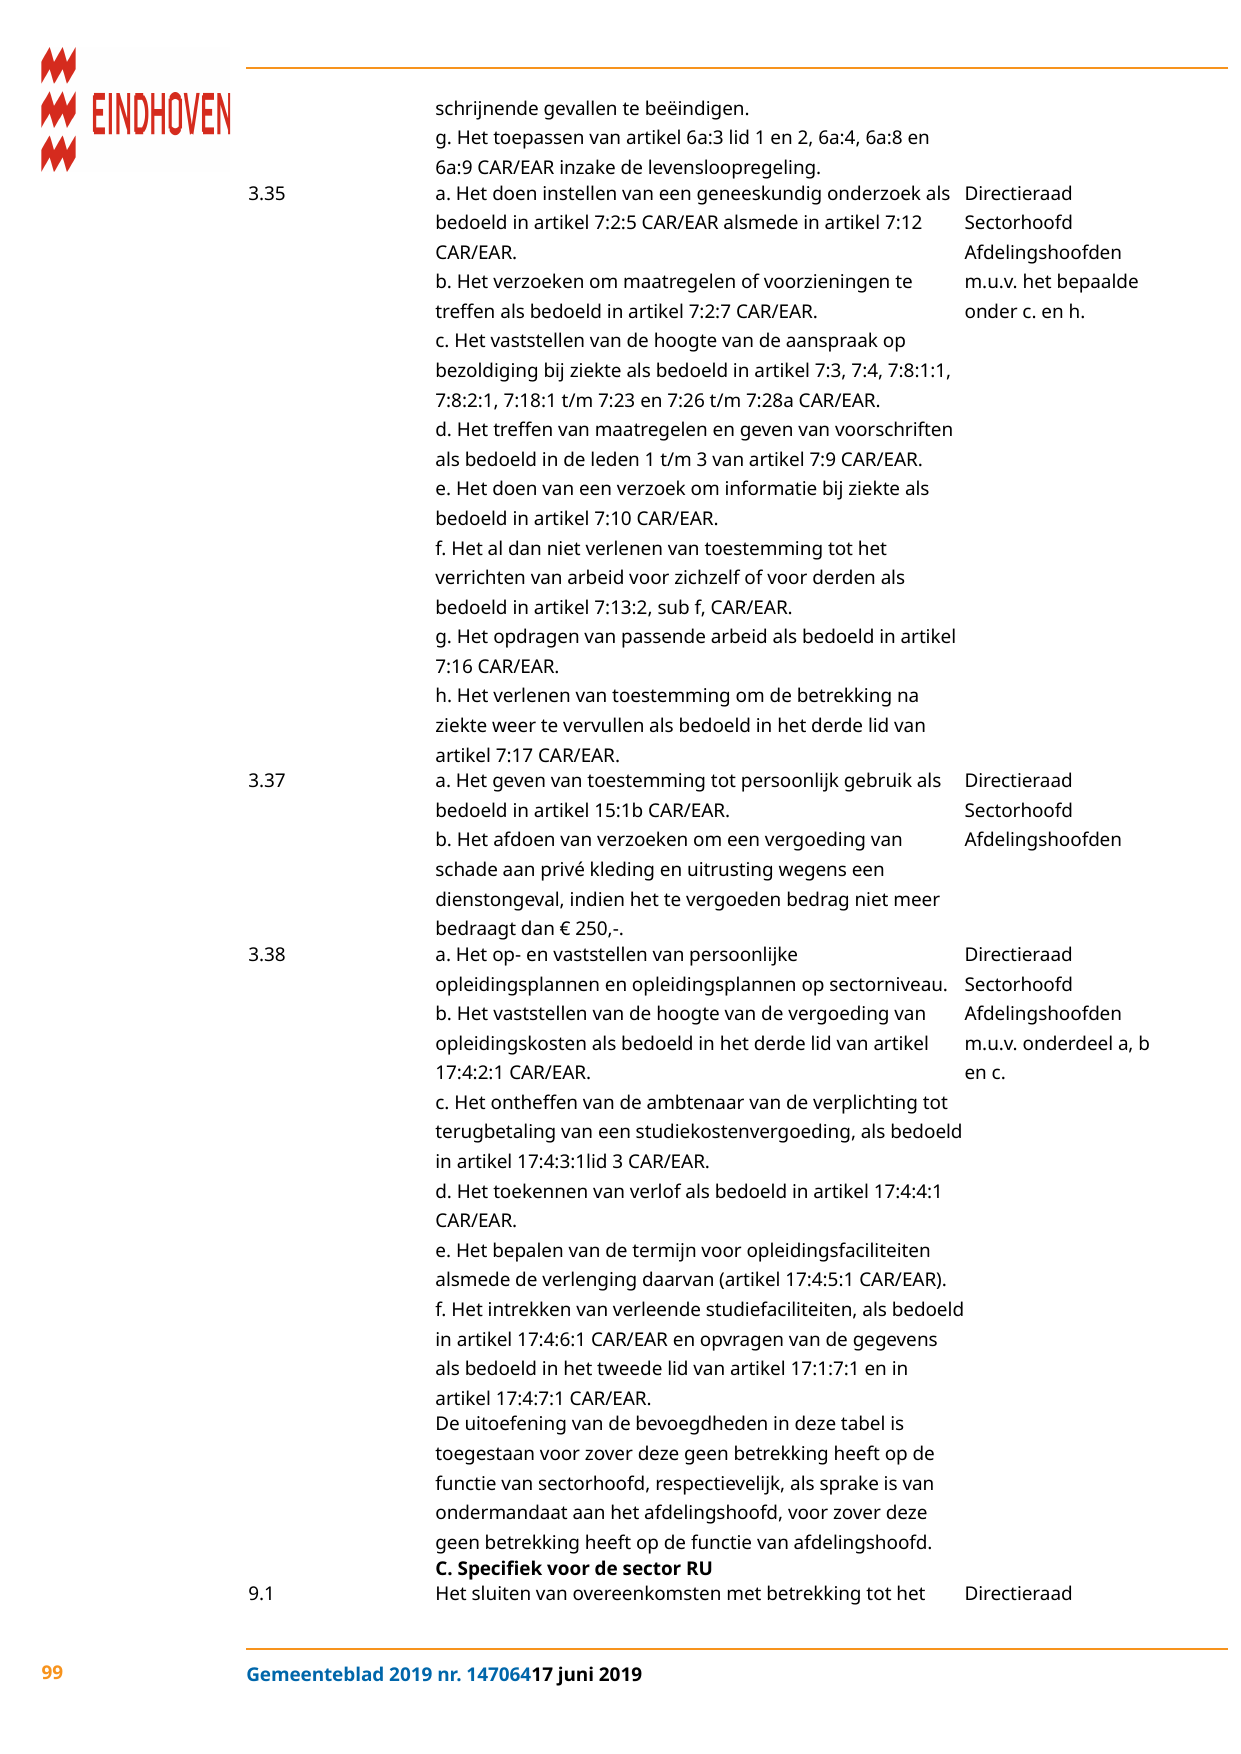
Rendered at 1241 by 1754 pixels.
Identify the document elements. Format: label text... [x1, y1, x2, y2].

table_cell Directieraad Sectorhoofd Afdelingshoofden [964, 768, 1152, 941]
table_cell C. Specifiek voor de sector RU [435, 1555, 964, 1580]
table_cell [964, 1555, 1152, 1580]
table_cell [248, 95, 435, 180]
table_cell 3.38 [248, 941, 435, 1411]
table_cell [248, 1411, 435, 1555]
table_cell 9.1 [248, 1580, 435, 1606]
table_cell schrijnende gevallen te beëindigen. g. Het toepassen van artikel 6a:3 lid 1 en 2, 6a:4, 6a:8 en 6a:9 CAR/EAR inzake de levensloopregeling. [435, 95, 964, 180]
table_cell Directieraad [964, 1580, 1152, 1606]
table_cell Directieraad Sectorhoofd Afdelingshoofden m.u.v. onderdeel a, b en c. [964, 941, 1152, 1411]
table_cell [964, 1411, 1152, 1555]
table_cell [248, 1555, 435, 1580]
table_cell 3.35 [248, 180, 435, 767]
picture [41, 47, 231, 172]
table_cell a. Het geven van toestemming tot persoonlijk gebruik als bedoeld in artikel 15:1b CAR/EAR. b. Het afdoen van verzoeken om een vergoeding van schade aan privé kleding en uitrusting wegens een dienstongeval, indien het te vergoeden bedrag niet meer bedraagt dan € 250,-. [435, 768, 964, 941]
table_cell 3.37 [248, 768, 435, 941]
table_cell a. Het doen instellen van een geneeskundig onderzoek als bedoeld in artikel 7:2:5 CAR/EAR alsmede in artikel 7:12 CAR/EAR. b. Het verzoeken om maatregelen of voorzieningen te treffen als bedoeld in artikel 7:2:7 CAR/EAR. c. Het vaststellen van de hoogte van de aanspraak op bezoldiging bij ziekte als bedoeld in artikel 7:3, 7:4, 7:8:1:1, 7:8:2:1, 7:18:1 t/m 7:23 en 7:26 t/m 7:28a CAR/EAR. d. Het treffen van maatregelen en geven van voorschriften als bedoeld in de leden 1 t/m 3 van artikel 7:9 CAR/EAR. e. Het doen van een verzoek om informatie bij ziekte als bedoeld in artikel 7:10 CAR/EAR. f. Het al dan niet verlenen van toestemming tot het verrichten van arbeid voor zichzelf of voor derden als bedoeld in artikel 7:13:2, sub f, CAR/EAR. g. Het opdragen van passende arbeid als bedoeld in artikel 7:16 CAR/EAR. h. Het verlenen van toestemming om de betrekking na ziekte weer te vervullen als bedoeld in het derde lid van artikel 7:17 CAR/EAR. [435, 180, 964, 767]
table_cell a. Het op- en vaststellen van persoonlijke opleidingsplannen en opleidingsplannen op sectorniveau. b. Het vaststellen van de hoogte van de vergoeding van opleidingskosten als bedoeld in het derde lid van artikel 17:4:2:1 CAR/EAR. c. Het ontheffen van de ambtenaar van de verplichting tot terugbetaling van een studiekostenvergoeding, als bedoeld in artikel 17:4:3:1lid 3 CAR/EAR. d. Het toekennen van verlof als bedoeld in artikel 17:4:4:1 CAR/EAR. e. Het bepalen van de termijn voor opleidingsfaciliteiten alsmede de verlenging daarvan (artikel 17:4:5:1 CAR/EAR). f. Het intrekken van verleende studiefaciliteiten, als bedoeld in artikel 17:4:6:1 CAR/EAR en opvragen van de gegevens als bedoeld in het tweede lid van artikel 17:1:7:1 en in artikel 17:4:7:1 CAR/EAR. [435, 941, 964, 1411]
table_cell De uitoefening van de bevoegdheden in deze tabel is toegestaan voor zover deze geen betrekking heeft op de functie van sectorhoofd, respectievelijk, als sprake is van ondermandaat aan het afdelingshoofd, voor zover deze geen betrekking heeft op de functie van afdelingshoofd. [435, 1411, 964, 1555]
table_cell [964, 95, 1152, 180]
table_cell Het sluiten van overeenkomsten met betrekking tot het [435, 1580, 964, 1606]
table_cell Directieraad Sectorhoofd Afdelingshoofden m.u.v. het bepaalde onder c. en h. [964, 180, 1152, 767]
